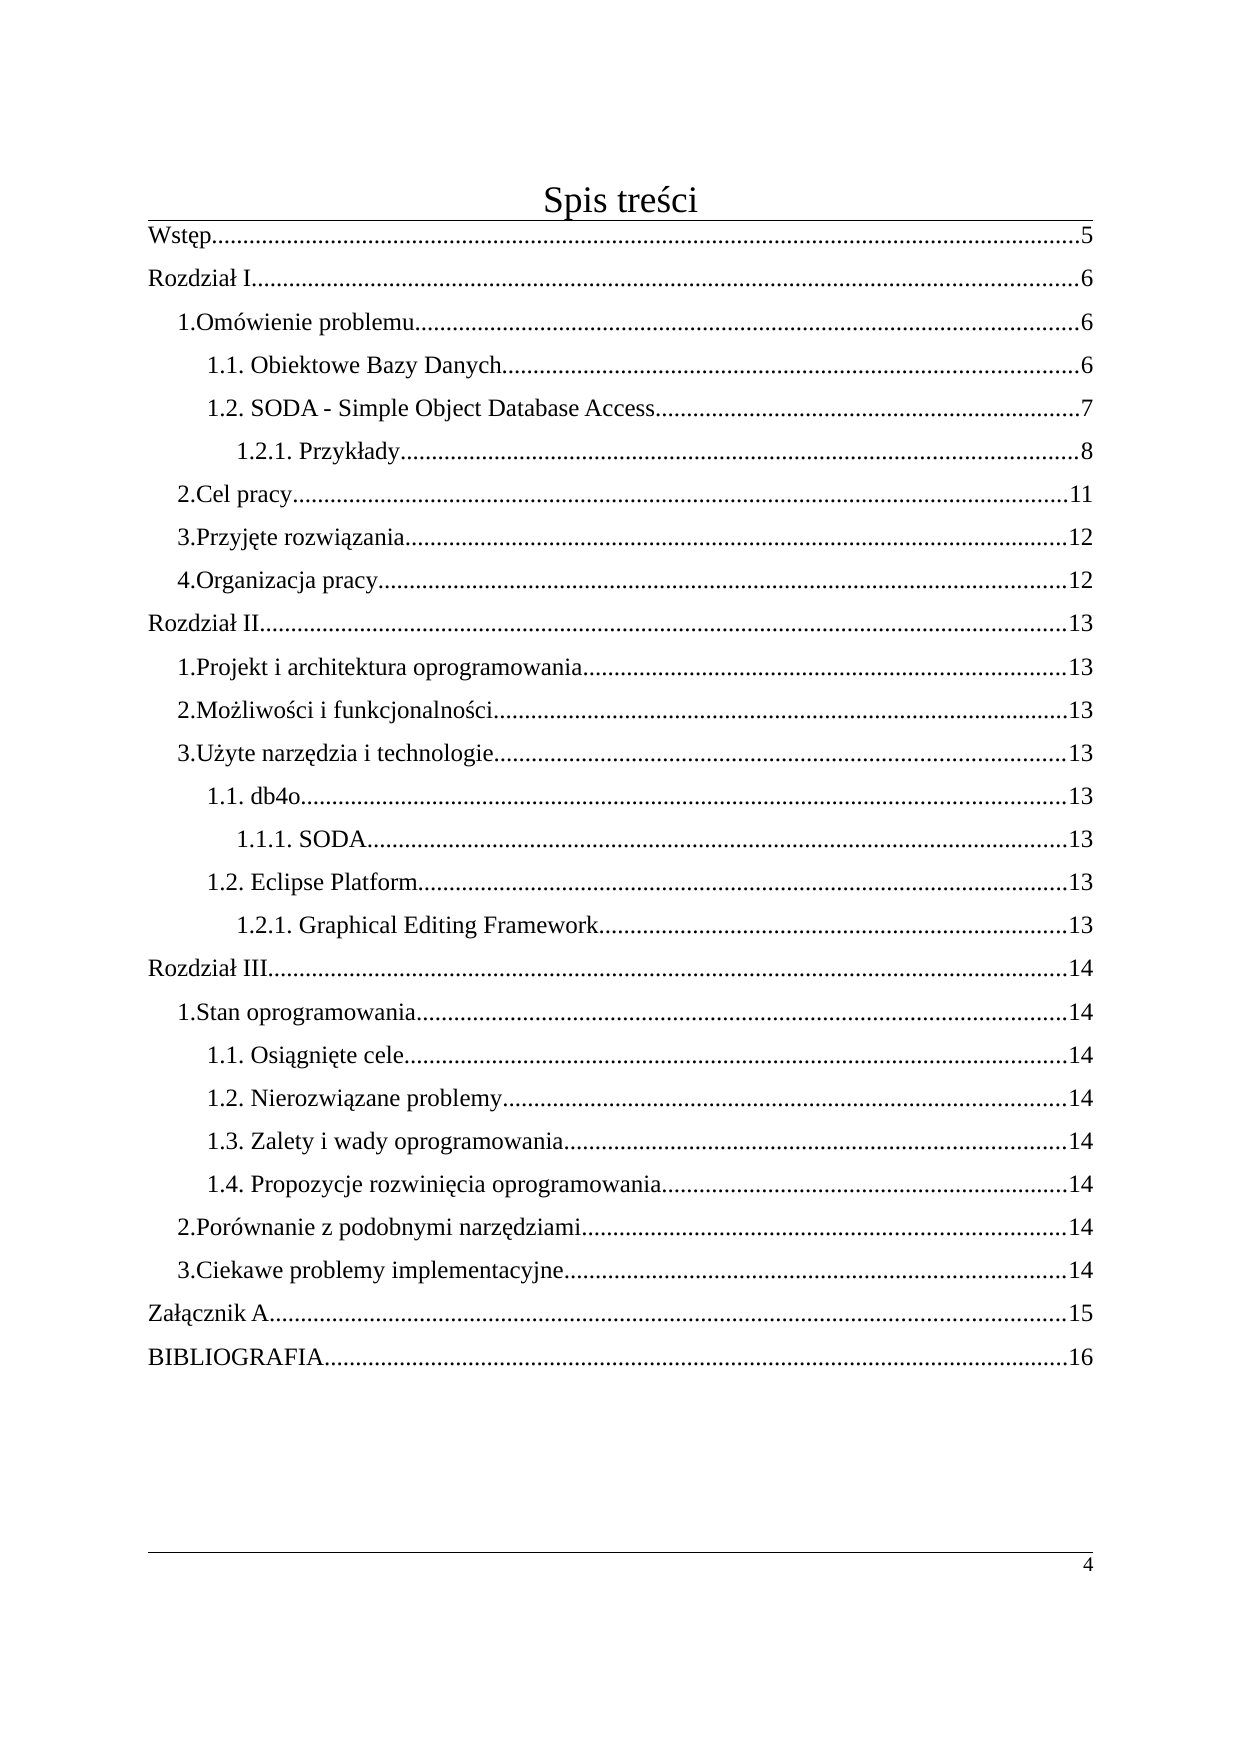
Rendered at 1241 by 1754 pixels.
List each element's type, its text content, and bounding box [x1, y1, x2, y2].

text 1.Stan oprogramowania 14 [177, 997, 1093, 1025]
text 1.Projekt i architektura oprogramowania 13 [177, 652, 1093, 680]
text 1.1.1. SODA 13 [236, 824, 1093, 853]
text 1.2. Eclipse Platform 13 [207, 867, 1093, 896]
text 2.Porównanie z podobnymi narzędziami 14 [177, 1212, 1093, 1241]
text Wstęp 5 [148, 221, 1093, 249]
text Rozdział II 13 [148, 608, 1093, 637]
subtitle Spis treści [148, 177, 1093, 220]
text 4.Organizacja pracy 12 [177, 565, 1093, 594]
text Rozdział I 6 [148, 263, 1093, 292]
text 1.1. db4o 13 [207, 781, 1093, 810]
text Rozdział III 14 [148, 953, 1093, 982]
text 2.Cel pracy 11 [177, 479, 1093, 508]
text 3.Ciekawe problemy implementacyjne 14 [177, 1255, 1093, 1284]
text 1.4. Propozycje rozwinięcia oprogramowania 14 [207, 1169, 1093, 1198]
text 1.3. Zalety i wady oprogramowania 14 [207, 1126, 1093, 1155]
text 1.2.1. Graphical Editing Framework 13 [236, 910, 1093, 939]
text 1.1. Osiągnięte cele 14 [207, 1040, 1093, 1068]
text 1.Omówienie problemu 6 [177, 307, 1093, 335]
text Załącznik A 15 [148, 1298, 1093, 1327]
text 1.2. Nierozwiązane problemy 14 [207, 1083, 1093, 1112]
text 2.Możliwości i funkcjonalności 13 [177, 695, 1093, 723]
text 3.Przyjęte rozwiązania 12 [177, 522, 1093, 551]
text 1.2.1. Przykłady 8 [236, 436, 1093, 465]
text 3.Użyte narzędzia i technologie 13 [177, 738, 1093, 767]
text 1.2. SODA - Simple Object Database Access 7 [207, 393, 1093, 422]
text BIBLIOGRAFIA 16 [148, 1342, 1093, 1370]
text 1.1. Obiektowe Bazy Danych 6 [207, 350, 1093, 378]
